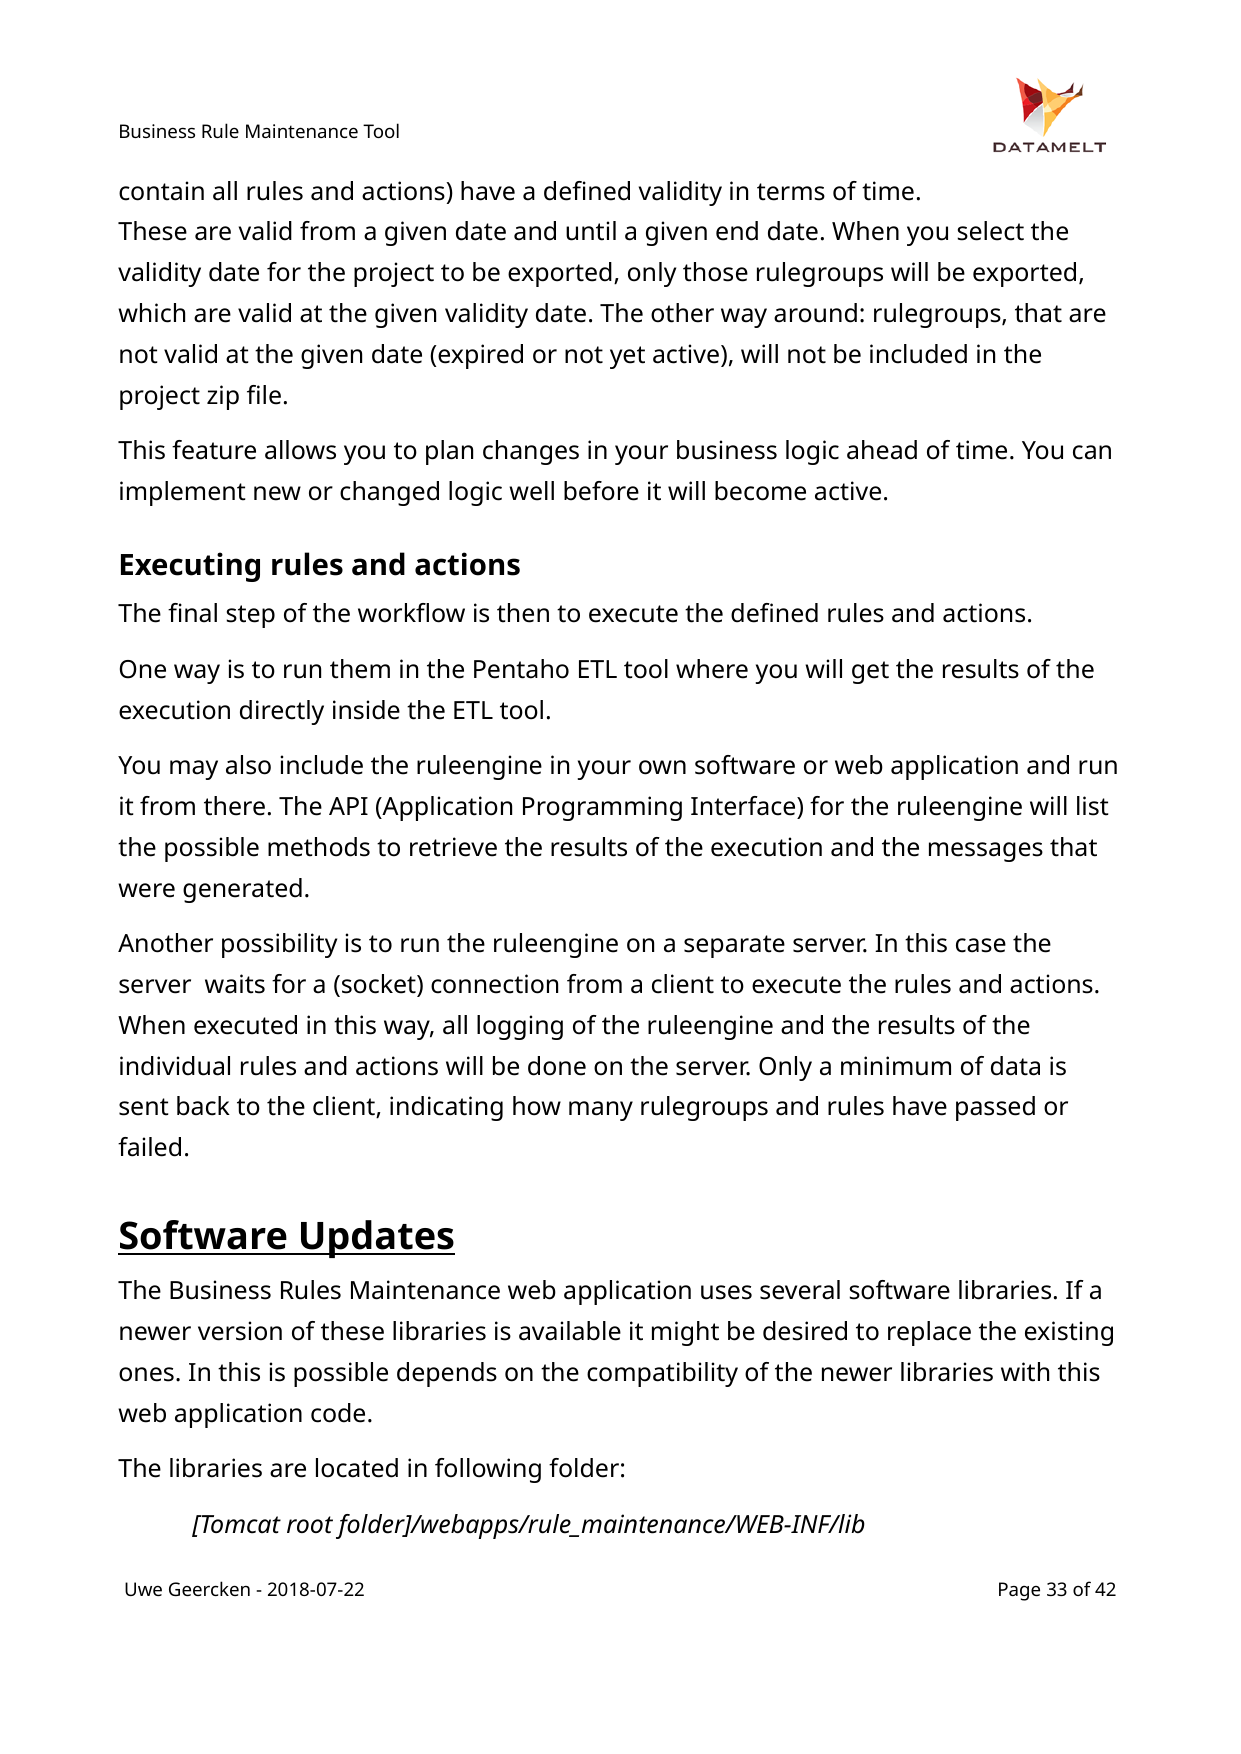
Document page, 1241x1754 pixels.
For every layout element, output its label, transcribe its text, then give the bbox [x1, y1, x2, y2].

subtitle Software Updates [118, 1209, 1122, 1261]
subtitle Executing rules and actions [118, 544, 1122, 584]
text You may also include the ruleengine in your own software or web application and run it from there. The API (Application Programming Interface) for the ruleengine will list the possible methods to retrieve the results of the execution and the messages that were generated. [118, 748, 1122, 904]
text [Tomcat root folder]/webapps/rule_maintenance/WEB-INF/lib [118, 1506, 1122, 1540]
text This feature allows you to plan changes in your business logic ahead of time. You can implement new or changed logic well before it will become active. [118, 433, 1122, 508]
text The final step of the workflow is then to execute the defined rules and actions. [118, 596, 1122, 630]
text contain all rules and actions) have a defined validity in terms of time. These are valid from a given date and until a given end date. When you select the validity date for the project to be exported, only those rulegroups will be exported, which are valid at the given validity date. The other way around: rulegroups, that are not valid at the given date (expired or not yet active), will not be included in the project zip file. [118, 173, 1122, 411]
text Another possibility is to run the ruleengine on a separate server. In this case the server waits for a (socket) connection from a client to execute the rules and actions. When executed in this way, all logging of the ruleengine and the results of the individual rules and actions will be done on the server. Only a minimum of data is sent back to the client, indicating how many rulegroups and rules have passed or failed. [118, 926, 1122, 1164]
text The Business Rules Maintenance web application uses several software libraries. If a newer version of these libraries is available it might be desired to replace the existing ones. In this is possible depends on the compatibility of the newer libraries with this web application code. [118, 1273, 1122, 1429]
text One way is to run them in the Pentaho ETL tool where you will get the results of the execution directly inside the ETL tool. [118, 652, 1122, 726]
picture [992, 69, 1107, 160]
text The libraries are located in following folder: [118, 1451, 1122, 1485]
